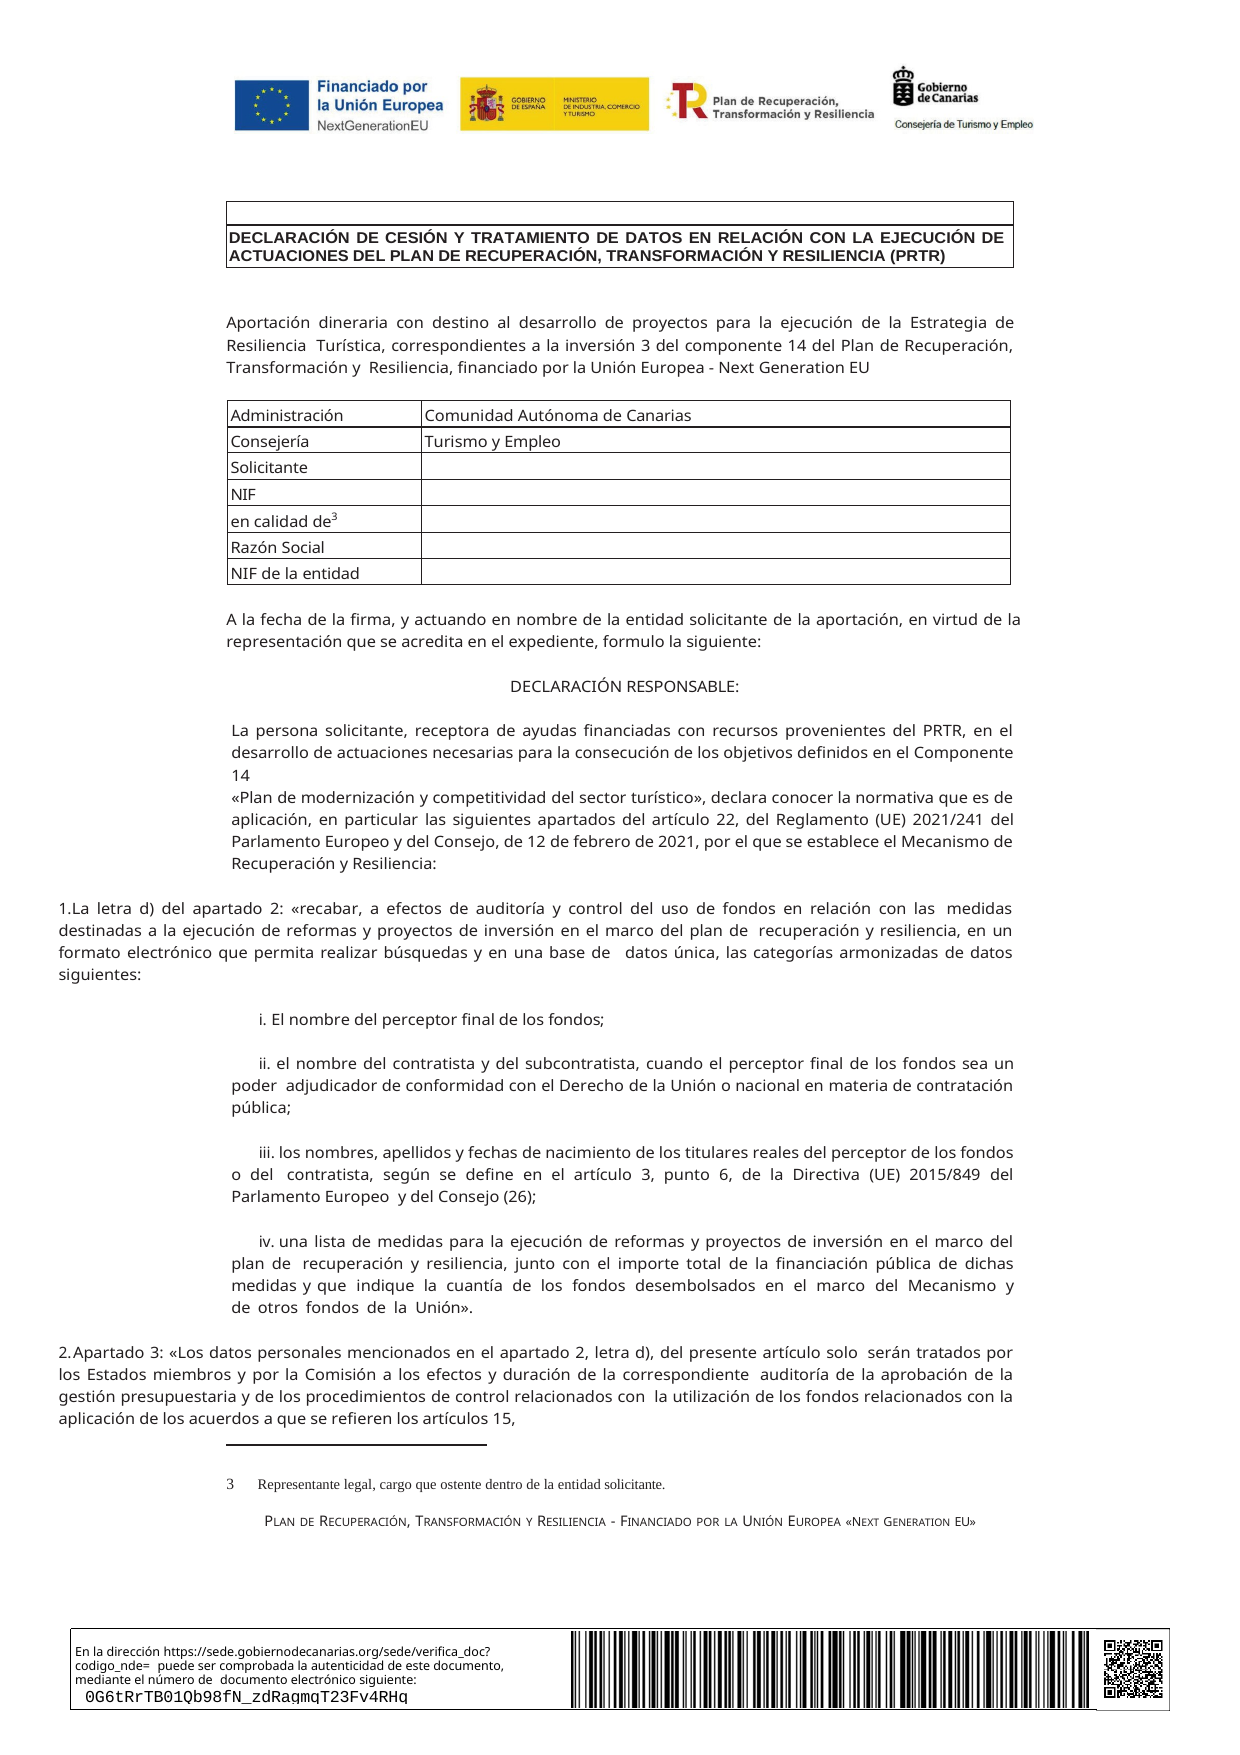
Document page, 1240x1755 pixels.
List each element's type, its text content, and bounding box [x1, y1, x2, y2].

list Apartado 3: «Los datos personales mencionados en el apartado 2, letra d), del presente artículo solo serán tratados por los Estados miembros y por la Comisión a los efectos y duración de la correspondiente auditoría de la aprobación de la gestión presupuestaria y de los procedimientos de control relacionados con la utilización de los fondos relacionados con la aplicación de los acuerdos a que se refieren los artículos 15, [58, 1341, 1014, 1429]
text DECLARACIÓN DE CESIÓN Y TRATAMIENTO DE DATOS EN RELACIÓN CON LA EJECUCIÓN DE ACTUACIONES DEL PLAN DE RECUPERACIÓN, TRANSFORMACIÓN Y RESILIENCIA (PRTR) [229, 228, 1013, 265]
table_cell [422, 506, 1010, 532]
table_cell [422, 559, 1010, 584]
text DECLARACIÓN RESPONSABLE: [107, 675, 1142, 697]
list El nombre del perceptor final de los fondos; [258, 1008, 1181, 1029]
table_cell NIF [228, 480, 421, 505]
list La letra d) del apartado 2: «recabar, a efectos de auditoría y control del uso de fondos en relación con las medidas destinadas a la ejecución de reformas y proyectos de inversión en el marco del plan de recuperación y resiliencia, en un formato electrónico que permita realizar búsquedas y en una base de datos única, las categorías armonizadas de datos siguientes: [58, 897, 1014, 985]
list los nombres, apellidos y fechas de nacimiento de los titulares reales del perceptor de los fondos o del contratista, según se define en el artículo 3, punto 6, de la Directiva (UE) 2015/849 del Parlamento Europeo y del Consejo (26); [231, 1142, 1014, 1207]
table_cell [422, 453, 1010, 478]
table_cell NIF de la entidad [228, 559, 421, 584]
table_cell en calidad de3 [228, 506, 421, 532]
text A la fecha de la firma, y actuando en nombre de la entidad solicitante de la aportación, en virtud de la representación que se acredita en el expediente, formulo la siguiente: [226, 608, 1022, 652]
table_cell Consejería [228, 428, 421, 452]
list una lista de medidas para la ejecución de reformas y proyectos de inversión en el marco del plan de recuperación y resiliencia, junto con el importe total de la financiación pública de dichas medidas y que indique la cuantía de los fondos desembolsados en el marco del Mecanismo y de otros fondos de la Unión». [231, 1230, 1014, 1318]
text PLAN DE RECUPERACIÓN, TRANSFORMACIÓN Y RESILIENCIA - FINANCIADO POR LA UNIÓN EUROPEA «NEXT GENERATION EU» [98, 1510, 1142, 1530]
list Representante legal, cargo que ostente dentro de la entidad solicitante. [226, 1475, 1181, 1493]
table_cell Solicitante [228, 453, 421, 478]
table_header Comunidad Autónoma de Canarias [422, 401, 1010, 426]
table_cell [422, 480, 1010, 505]
list el nombre del contratista y del subcontratista, cuando el perceptor final de los fondos sea un poder adjudicador de conformidad con el Derecho de la Unión o nacional en materia de contratación pública; [231, 1053, 1014, 1118]
table_cell Razón Social [228, 533, 421, 558]
text La persona solicitante, receptora de ayudas financiadas con recursos provenientes del PRTR, en el desarrollo de actuaciones necesarias para la consecución de los objetivos definidos en el Componente 14 [231, 720, 1014, 786]
text «Plan de modernización y competitividad del sector turístico», declara conocer la normativa que es de aplicación, en particular las siguientes apartados del artículo 22, del Reglamento (UE) 2021/241 del Parlamento Europeo y del Consejo, de 12 de febrero de 2021, por el que se establece el Mecanismo de Recuperación y Resiliencia: [231, 786, 1014, 874]
table_cell [422, 533, 1010, 558]
table_cell Turismo y Empleo [422, 428, 1010, 452]
text Aportación dineraria con destino al desarrollo de proyectos para la ejecución de la Estrategia de Resiliencia Turística, correspondientes a la inversión 3 del componente 14 del Plan de Recuperación, Transformación y Resiliencia, financiado por la Unión Europea - Next Generation EU [226, 312, 1014, 378]
table_header Administración [228, 401, 421, 426]
